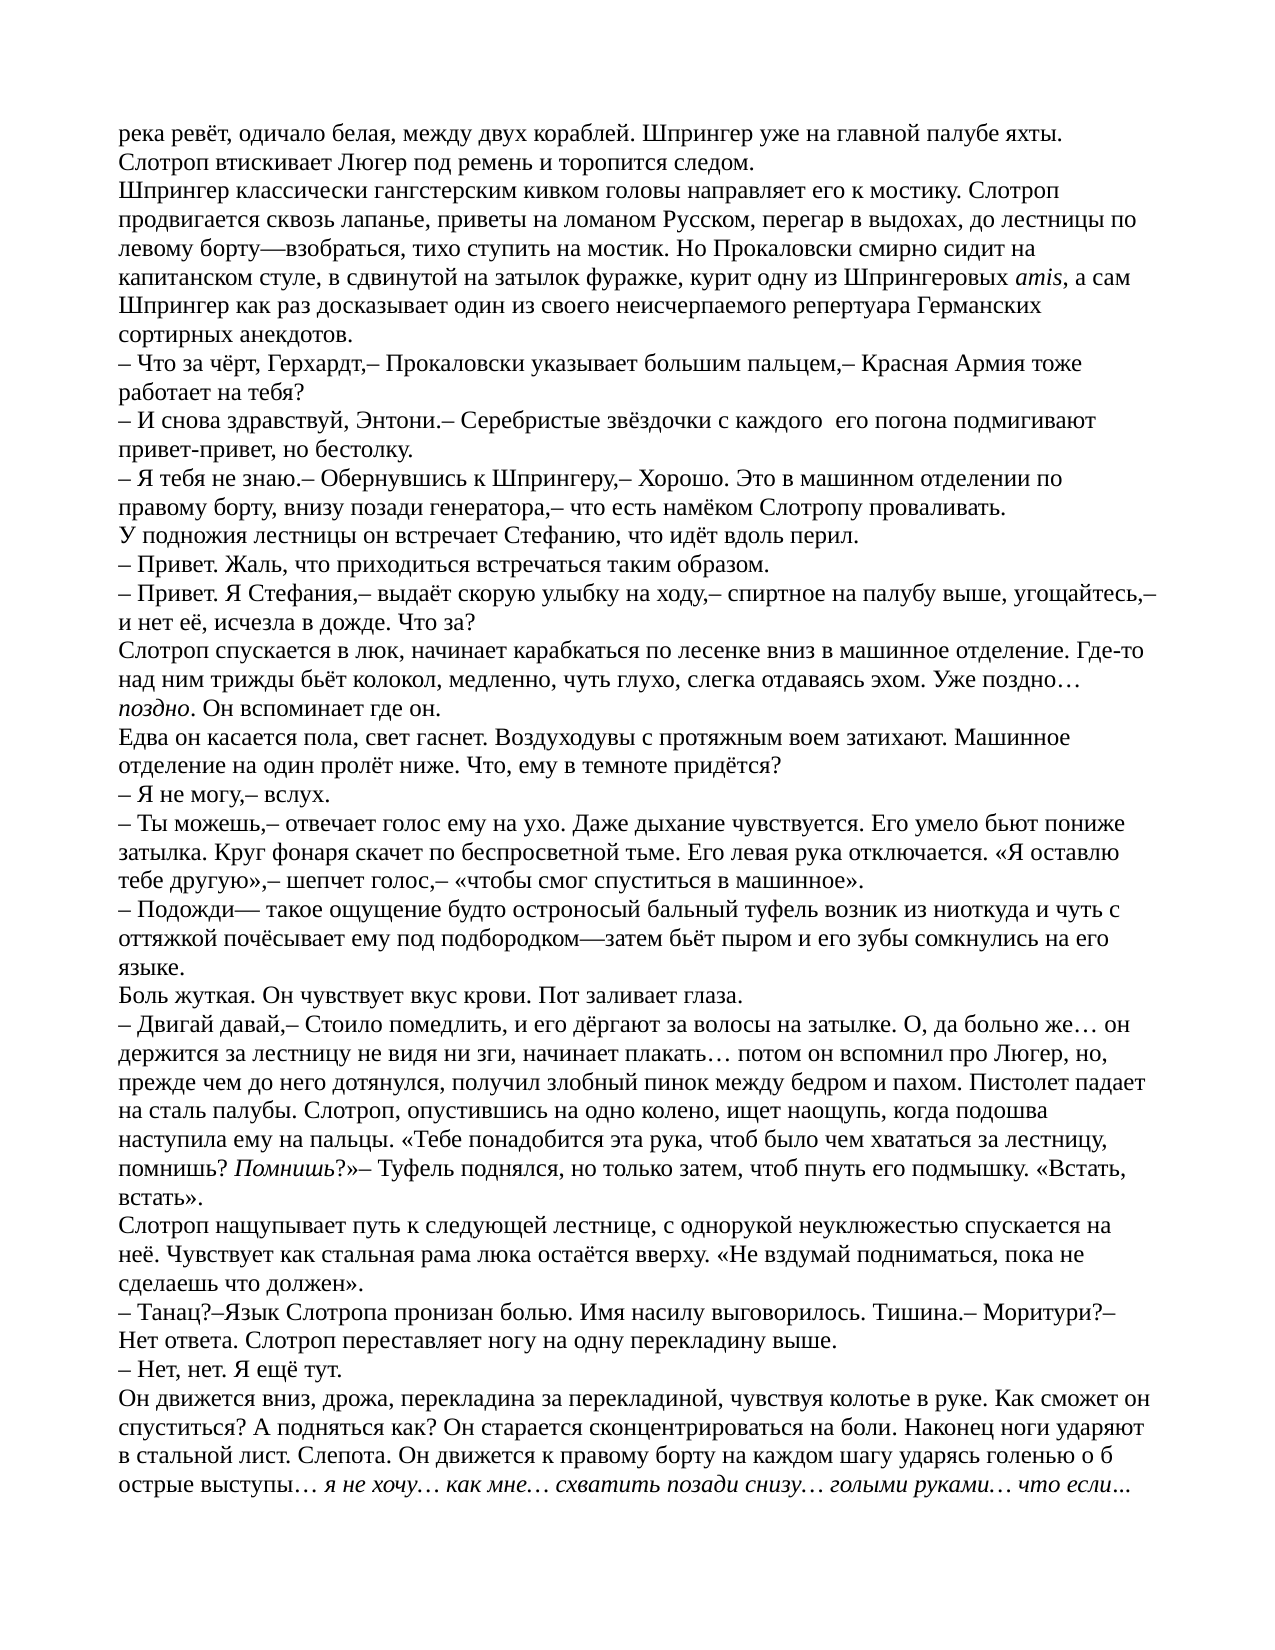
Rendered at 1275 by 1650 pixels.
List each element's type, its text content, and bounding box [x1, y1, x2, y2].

text Он движется вниз, дрожа, перекладина за перекладиной, чувствуя колотье в руке. Как сможет он спуститься? А подняться как? Он старается сконцентрироваться на боли. Наконец ноги ударяют в стальной лист. Слепота. Он движется к правому борту на каждом шагу ударясь голенью о б острые выступы… я не хочу… как мне… схватить позади снизу… голыми руками… что если... [118, 1383, 1157, 1498]
text река ревёт, одичало белая, между двух кораблей. Шпрингер уже на главной палубе яхты. Слотроп втискивает Люгер под ремень и торопится следом. [118, 118, 1157, 176]
text – Я не могу,– вслух. [118, 779, 1157, 808]
text У подножия лестницы он встречает Стефанию, что идёт вдоль перил. [118, 521, 1157, 549]
text Слотроп спускается в люк, начинает карабкаться по лесенке вниз в машинное отделение. Где-то над ним трижды бьёт колокол, медленно, чуть глухо, слегка отдаваясь эхом. Уже поздно… поздно. Он вспоминает где он. [118, 636, 1157, 722]
text – И снова здравствуй, Энтони.– Серебристые звёздочки с каждого его погона подмигивают привет-привет, но бестолку. [118, 406, 1157, 463]
text Едва он касается пола, свет гаснет. Воздуходувы с протяжным воем затихают. Машинное отделение на один пролёт ниже. Что, ему в темноте придётся? [118, 722, 1157, 779]
text – Танац?–Язык Слотропа пронизан болью. Имя насилу выговорилось. Тишина.– Моритури?– Нет ответа. Слотроп переставляет ногу на одну перекладину выше. [118, 1297, 1157, 1354]
text – Что за чёрт, Герхардт,– Прокаловски указывает большим пальцем,– Красная Армия тоже работает на тебя? [118, 348, 1157, 406]
text – Я тебя не знаю.– Обернувшись к Шпрингеру,– Хорошо. Это в машинном отделении по правому борту, внизу позади генератора,– что есть намёком Слотропу проваливать. [118, 463, 1157, 521]
text – Подожди— такое ощущение будто остроносый бальный туфель возник из ниоткуда и чуть с оттяжкой почёсывает ему под подбородком—затем бьёт пыром и его зубы сомкнулись на его языке. [118, 894, 1157, 981]
text Слотроп нащупывает путь к следующей лестнице, с однорукой неуклюжестью спускается на неё. Чувствует как стальная рама люка остаётся вверху. «Не вздумай подниматься, пока не сделаешь что должен». [118, 1211, 1157, 1297]
text Боль жуткая. Он чувствует вкус крови. Пот заливает глаза. [118, 981, 1157, 1009]
text – Нет, нет. Я ещё тут. [118, 1354, 1157, 1383]
text – Привет. Жаль, что приходиться встречаться таким образом. [118, 549, 1157, 578]
text – Ты можешь,– отвечает голос ему на ухо. Даже дыхание чувствуется. Его умело бьют пониже затылка. Круг фонаря скачет по беспросветной тьме. Его левая рука отключается. «Я оставлю тебе другую»,– шепчет голос,– «чтобы смог спуститься в машинное». [118, 808, 1157, 894]
text Шпрингер классически гангстерским кивком головы направляет его к мостику. Слотроп продвигается сквозь лапанье, приветы на ломаном Русском, перегар в выдохах, до лестницы по левому борту—взобраться, тихо ступить на мостик. Но Прокаловски смирно сидит на капитанском стуле, в сдвинутой на затылок фуражке, курит одну из Шпрингеровых amis, а сам Шпрингер как раз досказывает один из своего неисчерпаемого репертуара Германских сортирных анекдотов. [118, 176, 1157, 348]
text – Привет. Я Стефания,– выдаёт скорую улыбку на ходу,– спиртное на палубу выше, угощайтесь,– и нет её, исчезла в дожде. Что за? [118, 578, 1157, 636]
text – Двигай давай,– Стоило помедлить, и его дёргают за волосы на затылке. О, да больно же… он держится за лестницу не видя ни зги, начинает плакать… потом он вспомнил про Люгер, но, прежде чем до него дотянулся, получил злобный пинок между бедром и пахом. Пистолет падает на сталь палубы. Слотроп, опустившись на одно колено, ищет наощупь, когда подошва наступила ему на пальцы. «Тебе понадобится эта рука, чтоб было чем хвататься за лестницу, помнишь? Помнишь?»– Туфель поднялся, но только затем, чтоб пнуть его подмышку. «Встать, встать». [118, 1009, 1157, 1211]
